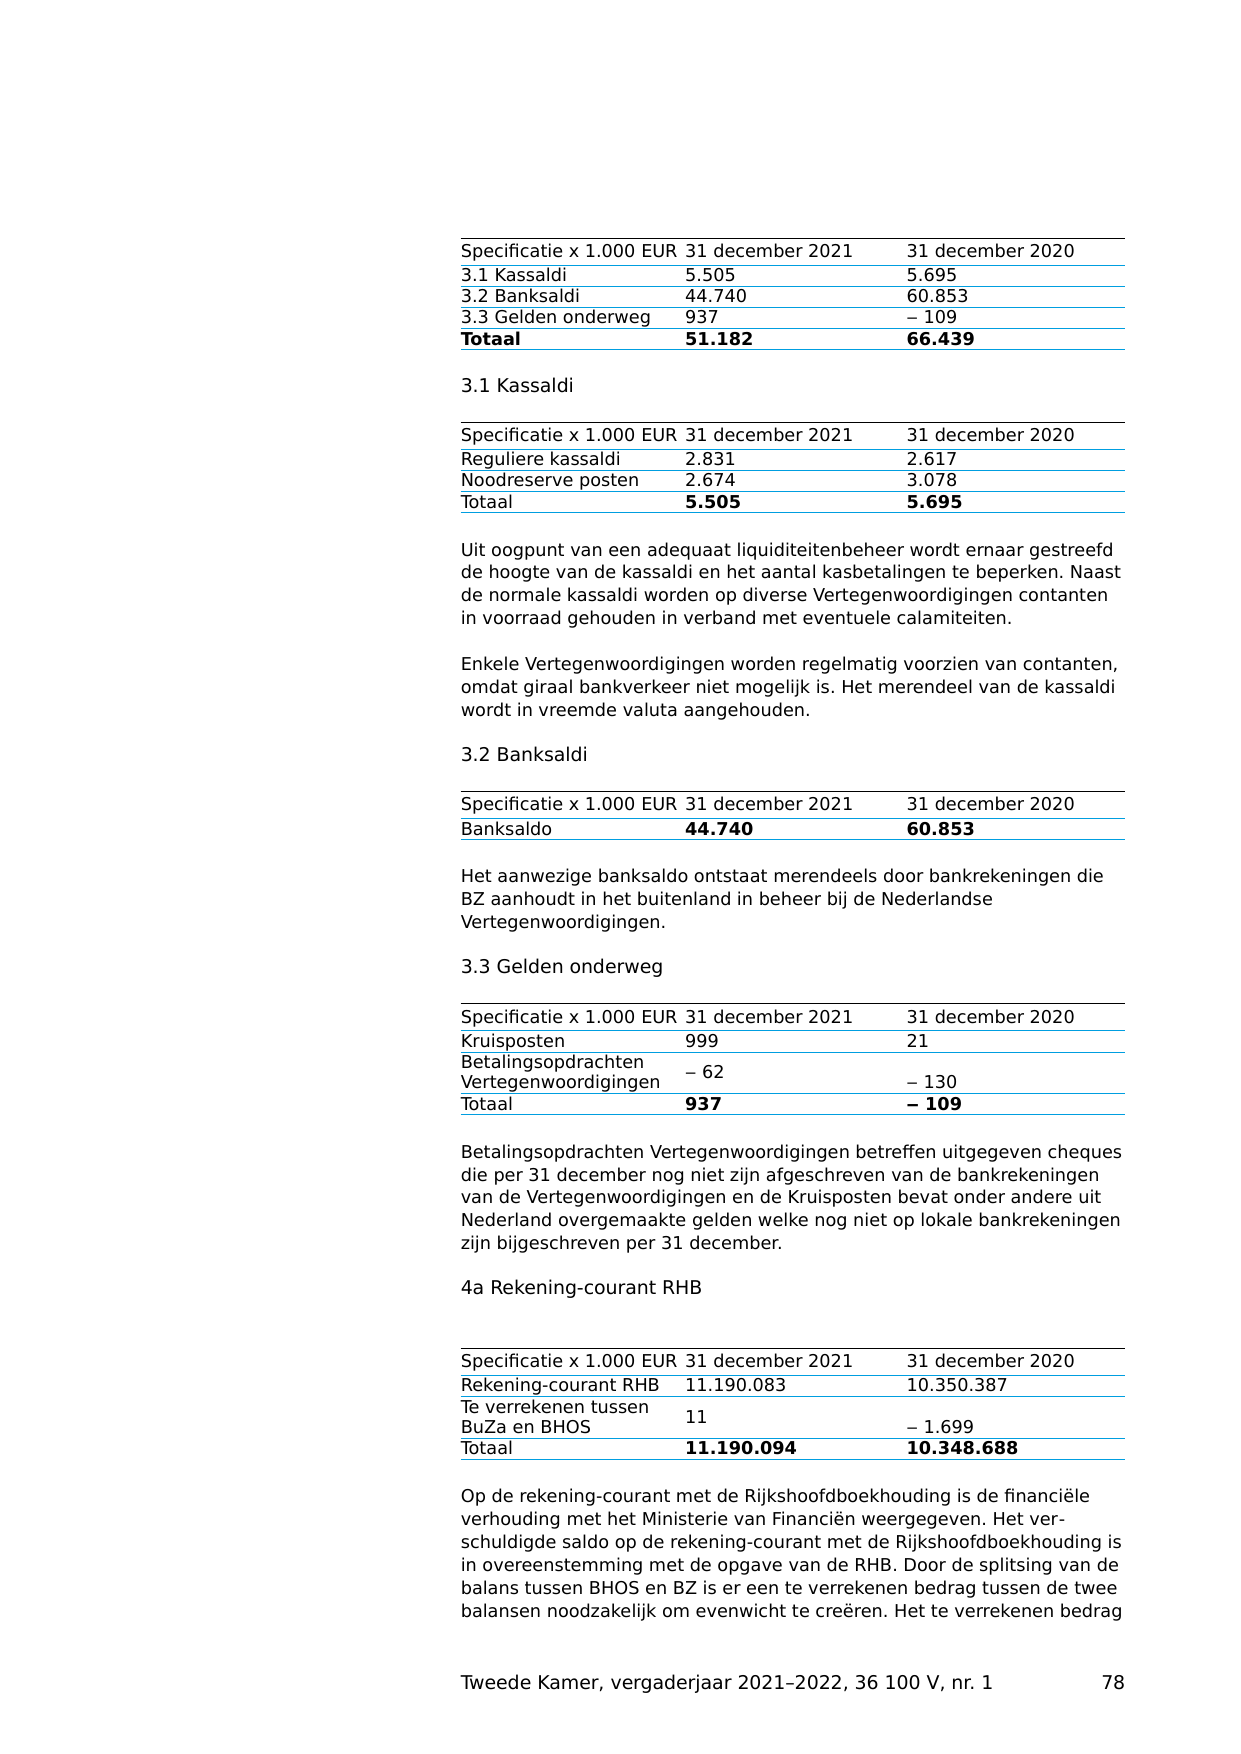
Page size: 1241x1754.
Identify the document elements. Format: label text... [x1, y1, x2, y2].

text Betalingsopdrachten Vertegenwoordigingen betreffen uitgegeven cheques die per 31 december nog niet zijn afgeschreven van de bankrekeningen van de Vertegenwoordigingen en de Kruisposten bevat onder andere uit Nederland overgemaakte gelden welke nog niet op lokale bankrekeningen zijn bijgeschreven per 31 december. [461, 1140, 1125, 1254]
text Op de rekening-courant met de Rijkshoofdboekhouding is de financiële verhouding met het Ministerie van Financiën weergegeven. Het ver­schuldigde saldo op de rekening-courant met de Rijkshoofdboekhouding is in overeenstemming met de opgave van de RHB. Door de splitsing van de balans tussen BHOS en BZ is er een te verrekenen bedrag tussen de twee balansen noodzakelijk om evenwicht te creëren. Het te verrekenen bedrag [461, 1484, 1125, 1622]
table_cell 44.740 [682, 819, 903, 839]
table_cell 31 december 2021 [682, 792, 903, 818]
table_cell 44.740 [682, 287, 903, 307]
table_cell Reguliere kassaldi [461, 450, 682, 470]
table_cell Noodreserve posten [461, 471, 682, 491]
table_cell 5.505 [682, 266, 903, 286]
table_cell Specificatie x 1.000 EUR [461, 792, 682, 818]
table_cell Totaal [461, 492, 682, 512]
table_cell 11 [682, 1397, 903, 1438]
table_cell 31 december 2020 [904, 1004, 1125, 1030]
table_cell Betalingsopdrachten Vertegenwoordigingen [461, 1053, 682, 1093]
table_header Tabel 22 Gelden onderweg (debet 937 x EUR 1.000) [461, 978, 1125, 1003]
table_cell 10.348.688 [904, 1439, 1125, 1459]
table_cell 11.190.094 [682, 1439, 903, 1459]
table_cell 31 december 2020 [904, 792, 1125, 818]
table_cell 3.1 Kassaldi [461, 266, 682, 286]
table_cell Te verrekenen tussen BuZa en BHOS [461, 1397, 682, 1438]
table_header Tabel 23 Rekening-courant RHB (credit 11.190.094 x EUR 1.000) [461, 1323, 1125, 1348]
table_cell 31 december 2020 [904, 239, 1125, 265]
table_cell 51.182 [682, 329, 903, 349]
text Het aanwezige banksaldo ontstaat merendeels door bankrekeningen die BZ aanhoudt in het buitenland in beheer bij de Nederlandse Vertegenwoordigingen. [461, 864, 1125, 933]
table_cell 11.190.083 [682, 1376, 903, 1396]
table_cell 60.853 [904, 287, 1125, 307]
title 3.3 Gelden onderweg [461, 956, 1125, 978]
table_cell Specificatie x 1.000 EUR [461, 423, 682, 449]
table_cell 31 december 2021 [682, 239, 903, 265]
table_cell 21 [904, 1031, 1125, 1051]
table_cell ‒ 1.699 [904, 1397, 1125, 1438]
table_cell Totaal [461, 329, 682, 349]
table_cell 31 december 2020 [904, 423, 1125, 449]
table_cell 60.853 [904, 819, 1125, 839]
table_cell 5.695 [904, 266, 1125, 286]
table_header Tabel 20 Kassaldi (debet 5.505 x EUR 1.000) [461, 397, 1125, 422]
table_cell 2.674 [682, 471, 903, 491]
title 3.1 Kassaldi [461, 375, 1125, 397]
table_cell 31 december 2020 [904, 1349, 1125, 1375]
title 3.2 Banksaldi [461, 744, 1125, 766]
table_cell Kruisposten [461, 1031, 682, 1051]
table_cell 5.505 [682, 492, 903, 512]
table_cell 3.078 [904, 471, 1125, 491]
table_cell Specificatie x 1.000 EUR [461, 1349, 682, 1375]
table_cell 937 [682, 1094, 903, 1114]
table_cell 3.2 Banksaldi [461, 287, 682, 307]
title 4a Rekening-courant RHB [461, 1277, 1125, 1299]
table_cell 10.350.387 [904, 1376, 1125, 1396]
table_cell Specificatie x 1.000 EUR [461, 1004, 682, 1030]
table_header Tabel 21 Banksaldi (debet 44.740 x EUR 1.000) [461, 766, 1125, 791]
text Enkele Vertegenwoordi­gingen worden regelmatig voorzien van contanten, omdat giraal bankverkeer niet mogelijk is. Het merendeel van de kassaldi wordt in vreemde valuta aangehouden. [461, 652, 1125, 721]
table_cell 999 [682, 1031, 903, 1051]
table_cell Banksaldo [461, 819, 682, 839]
table_cell 937 [682, 308, 903, 328]
table_cell 5.695 [904, 492, 1125, 512]
table_cell ‒ 130 [904, 1053, 1125, 1093]
table_header Tabel 19 Liquide Middelen (debet 51.182 x EUR 1.000) [461, 213, 1125, 238]
table_cell 2.831 [682, 450, 903, 470]
table_cell 66.439 [904, 329, 1125, 349]
table_cell 31 december 2021 [682, 1349, 903, 1375]
table_cell Rekening-courant RHB [461, 1376, 682, 1396]
table_cell Totaal [461, 1439, 682, 1459]
table_cell ‒ 109 [904, 308, 1125, 328]
table_cell ‒ 62 [682, 1053, 903, 1093]
table_cell 31 december 2021 [682, 423, 903, 449]
table_cell 31 december 2021 [682, 1004, 903, 1030]
table_cell 3.3 Gelden onderweg [461, 308, 682, 328]
table_cell ‒ 109 [904, 1094, 1125, 1114]
table_cell Totaal [461, 1094, 682, 1114]
table_cell 2.617 [904, 450, 1125, 470]
text Uit oogpunt van een adequaat liquiditeitenbeheer wordt ernaar gestreefd de hoogte van de kassaldi en het aantal kasbetalingen te beperken. Naast de normale kassaldi worden op diverse Vertegenwoordigingen contanten in voorraad gehouden in verband met eventuele calamiteiten. [461, 538, 1125, 629]
table_cell Specificatie x 1.000 EUR [461, 239, 682, 265]
